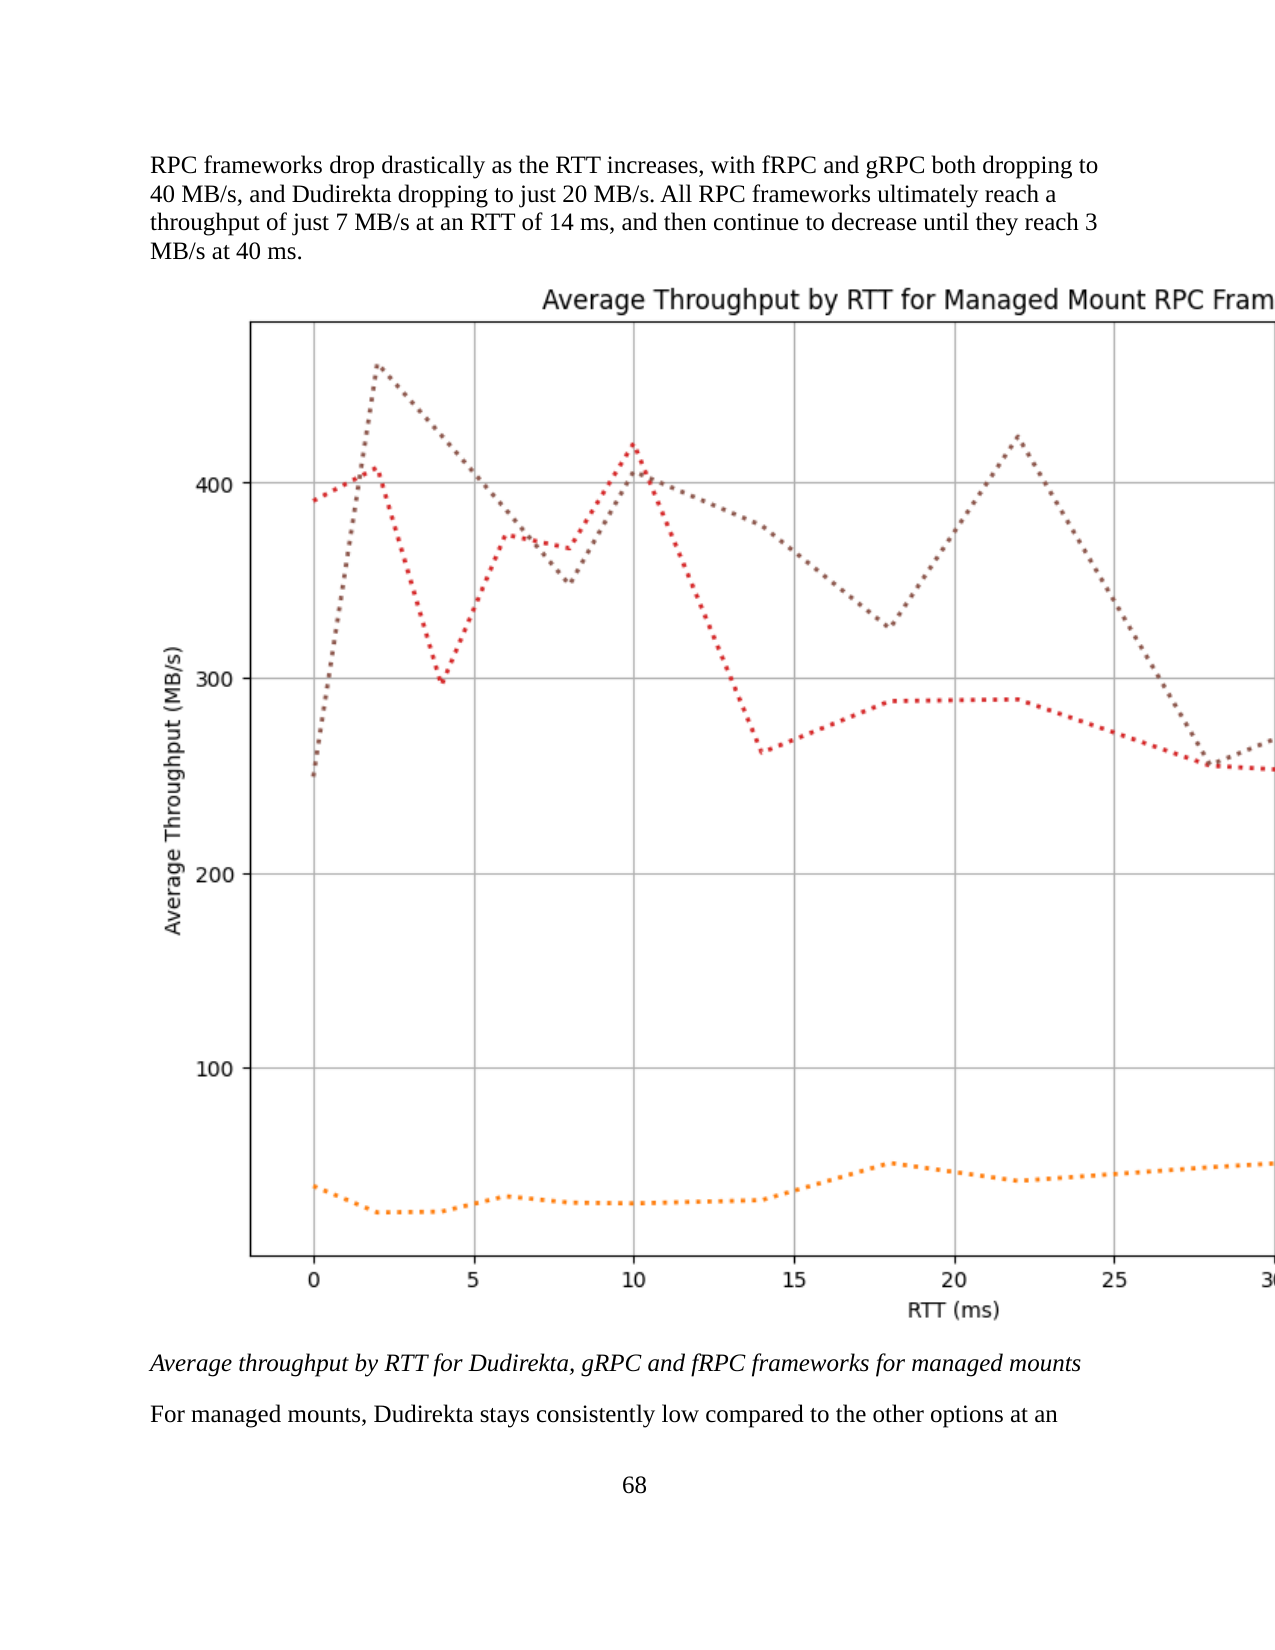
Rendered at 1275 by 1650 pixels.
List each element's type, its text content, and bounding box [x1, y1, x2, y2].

text RPC frameworks drop drastically as the RTT increases, with fRPC and gRPC both dropping to 40 MB/s, and Dudirekta dropping to just 20 MB/s. All RPC frameworks ultimately reach a throughput of just 7 MB/s at an RTT of 14 ms, and then continue to decrease until they reach 3 MB/s at 40 ms. [150, 150, 1125, 265]
picture [150, 273, 1275, 1336]
text Average throughput by RTT for Dudirekta, gRPC and fRPC frameworks for managed mounts [150, 1348, 1125, 1377]
text For managed mounts, Dudirekta stays consistently low compared to the other options at an [150, 1399, 1125, 1427]
